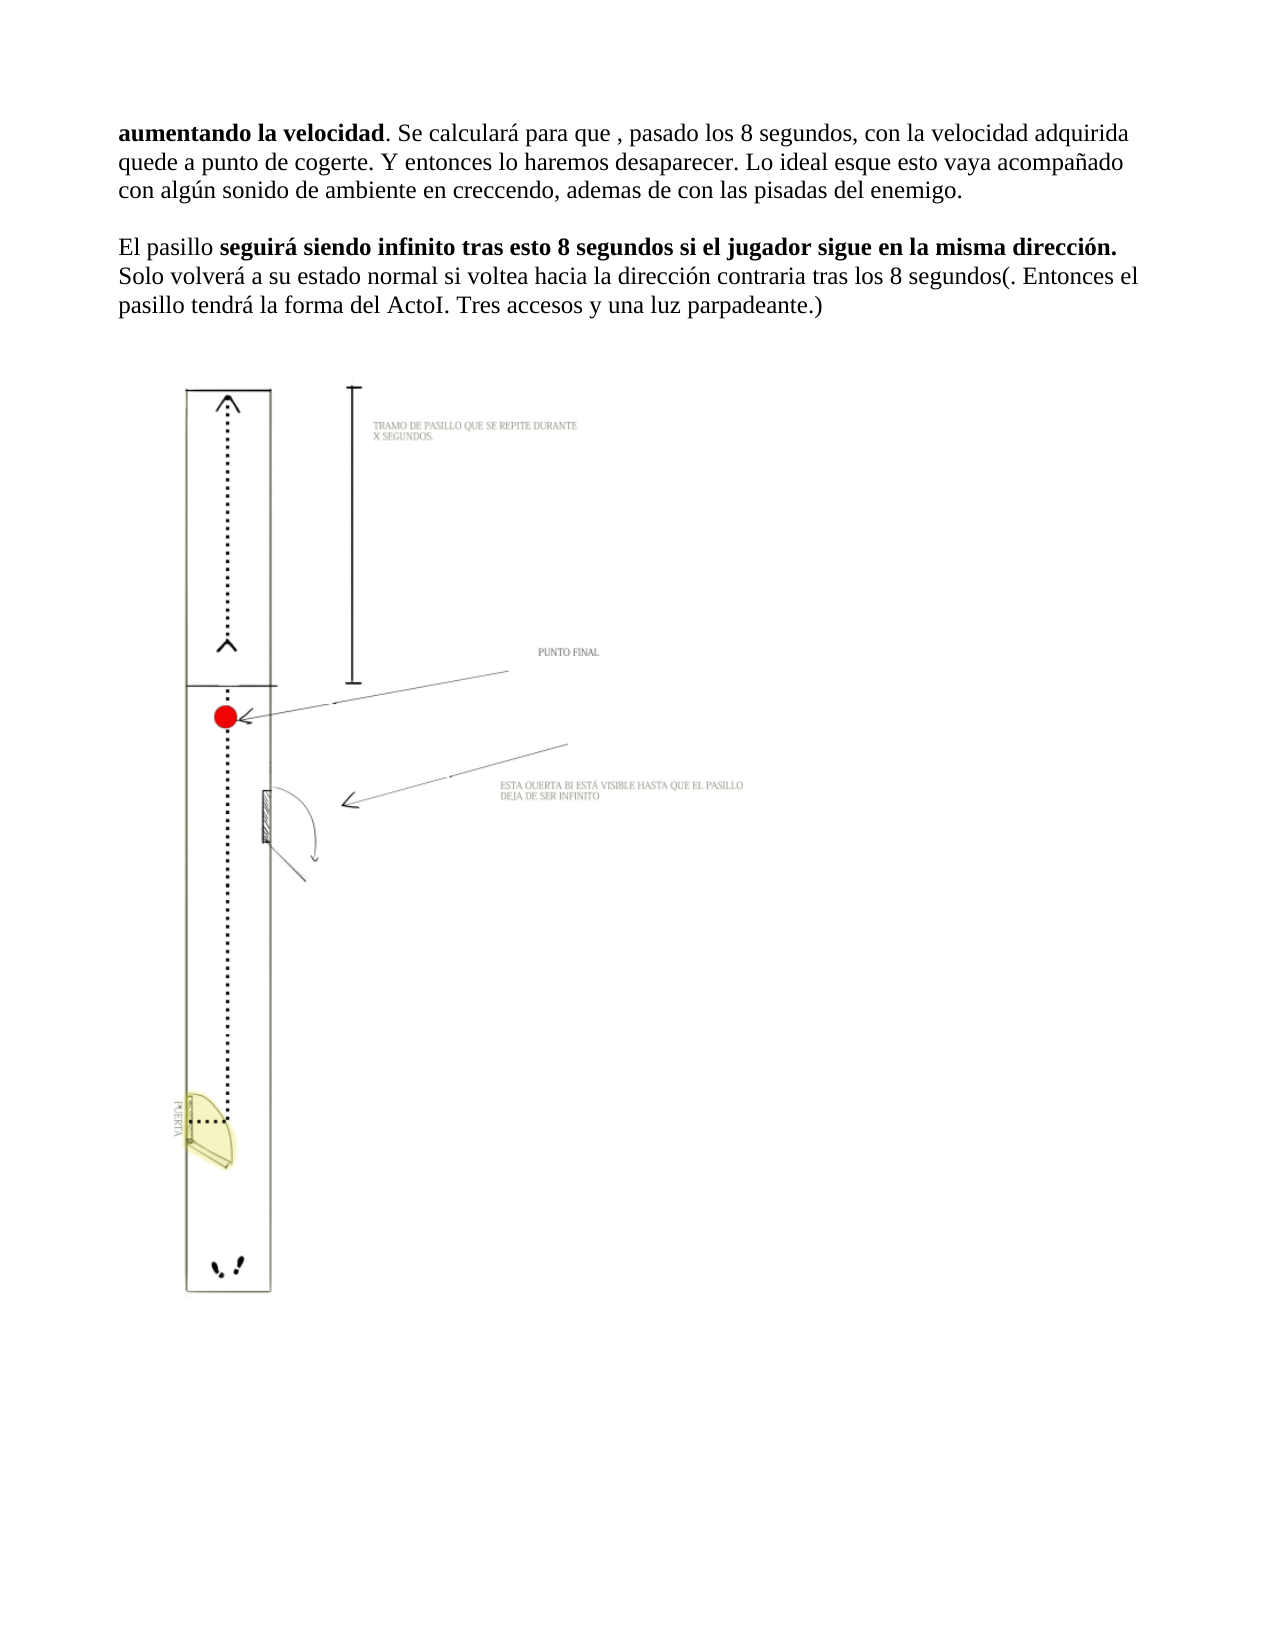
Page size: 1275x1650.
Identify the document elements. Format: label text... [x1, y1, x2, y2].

text aumentando la velocidad. Se calculará para que , pasado los 8 segundos, con la velocidad adquirida quede a punto de cogerte. Y entonces lo haremos desaparecer. Lo ideal esque esto vaya acompañado con algún sonido de ambiente en creccendo, ademas de con las pisadas del enemigo. [118, 118, 1157, 204]
text El pasillo seguirá siendo infinito tras esto 8 segundos si el jugador sigue en la misma dirección. Solo volverá a su estado normal si voltea hacia la dirección contraria tras los 8 segundos(. Entonces el pasillo tendrá la forma del ActoI. Tres accesos y una luz parpadeante.) [118, 232, 1157, 319]
